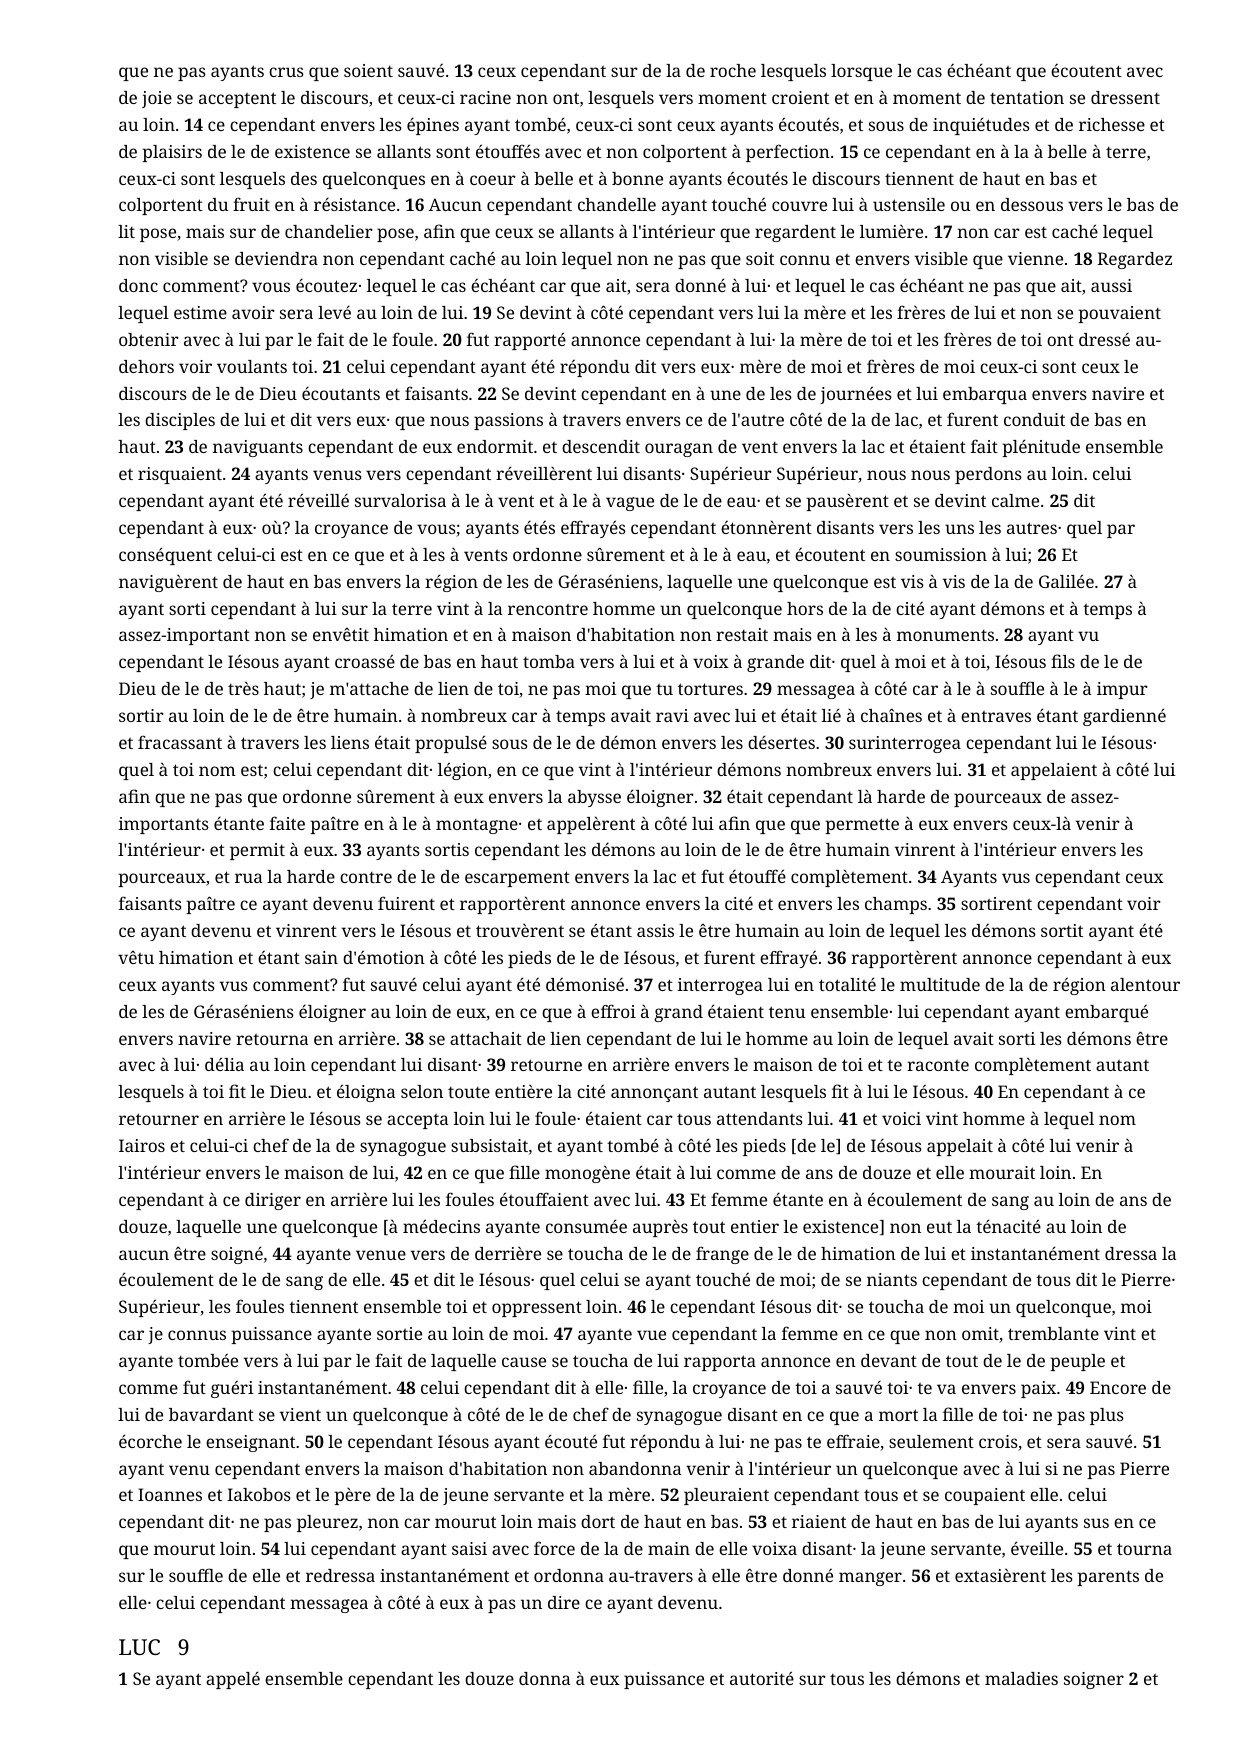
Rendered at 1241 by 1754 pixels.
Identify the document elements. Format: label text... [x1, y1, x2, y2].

text 1 Se ayant appelé ensemble cependant les douze donna à eux puissance et autorité sur tous les démons et maladies soigner 2 et [118, 1667, 1181, 1690]
text que ne pas ayants crus que soient sauvé. 13 ceux cependant sur de la de roche lesquels lorsque le cas échéant que écoutent avec de joie se acceptent le discours, et ceux-ci racine non ont, lesquels vers moment croient et en à moment de tentation se dressent au loin. 14 ce cependant envers les épines ayant tombé, ceux-ci sont ceux ayants écoutés, et sous de inquiétudes et de richesse et de plaisirs de le de existence se allants sont étouffés avec et non colportent à perfection. 15 ce cependant en à la à belle à terre, ceux-ci sont lesquels des quelconques en à coeur à belle et à bonne ayants écoutés le discours tiennent de haut en bas et colportent du fruit en à résistance. 16 Aucun cependant chandelle ayant touché couvre lui à ustensile ou en dessous vers le bas de lit pose, mais sur de chandelier pose, afin que ceux se allants à l'intérieur que regardent le lumière. 17 non car est caché lequel non visible se deviendra non cependant caché au loin lequel non ne pas que soit connu et envers visible que vienne. 18 Regardez donc comment? vous écoutez· lequel le cas échéant car que ait, sera donné à lui· et lequel le cas échéant ne pas que ait, aussi lequel estime avoir sera levé au loin de lui. 19 Se devint à côté cependant vers lui la mère et les frères de lui et non se pouvaient obtenir avec à lui par le fait de le foule. 20 fut rapporté annonce cependant à lui· la mère de toi et les frères de toi ont dressé au-dehors voir voulants toi. 21 celui cependant ayant été répondu dit vers eux· mère de moi et frères de moi ceux-ci sont ceux le discours de le de Dieu écoutants et faisants. 22 Se devint cependant en à une de les de journées et lui embarqua envers navire et les disciples de lui et dit vers eux· que nous passions à travers envers ce de l'autre côté de la de lac, et furent conduit de bas en haut. 23 de naviguants cependant de eux endormit. et descendit ouragan de vent envers la lac et étaient fait plénitude ensemble et risquaient. 24 ayants venus vers cependant réveillèrent lui disants· Supérieur Supérieur, nous nous perdons au loin. celui cependant ayant été réveillé survalorisa à le à vent et à le à vague de le de eau· et se pausèrent et se devint calme. 25 dit cependant à eux· où? la croyance de vous; ayants étés effrayés cependant étonnèrent disants vers les uns les autres· quel par conséquent celui-ci est en ce que et à les à vents ordonne sûrement et à le à eau, et écoutent en soumission à lui; 26 Et naviguèrent de haut en bas envers la région de les de Géraséniens, laquelle une quelconque est vis à vis de la de Galilée. 27 à ayant sorti cependant à lui sur la terre vint à la rencontre homme un quelconque hors de la de cité ayant démons et à temps à assez-important non se envêtit himation et en à maison d'habitation non restait mais en à les à monuments. 28 ayant vu cependant le Iésous ayant croassé de bas en haut tomba vers à lui et à voix à grande dit· quel à moi et à toi, Iésous fils de le de Dieu de le de très haut; je m'attache de lien de toi, ne pas moi que tu tortures. 29 messagea à côté car à le à souffle à le à impur sortir au loin de le de être humain. à nombreux car à temps avait ravi avec lui et était lié à chaînes et à entraves étant gardienné et fracassant à travers les liens était propulsé sous de le de démon envers les désertes. 30 surinterrogea cependant lui le Iésous· quel à toi nom est; celui cependant dit· légion, en ce que vint à l'intérieur démons nombreux envers lui. 31 et appelaient à côté lui afin que ne pas que ordonne sûrement à eux envers la abysse éloigner. 32 était cependant là harde de pourceaux de assez-importants étante faite paître en à le à montagne· et appelèrent à côté lui afin que que permette à eux envers ceux-là venir à l'intérieur· et permit à eux. 33 ayants sortis cependant les démons au loin de le de être humain vinrent à l'intérieur envers les pourceaux, et rua la harde contre de le de escarpement envers la lac et fut étouffé complètement. 34 Ayants vus cependant ceux faisants paître ce ayant devenu fuirent et rapportèrent annonce envers la cité et envers les champs. 35 sortirent cependant voir ce ayant devenu et vinrent vers le Iésous et trouvèrent se étant assis le être humain au loin de lequel les démons sortit ayant été vêtu himation et étant sain d'émotion à côté les pieds de le de Iésous, et furent effrayé. 36 rapportèrent annonce cependant à eux ceux ayants vus comment? fut sauvé celui ayant été démonisé. 37 et interrogea lui en totalité le multitude de la de région alentour de les de Géraséniens éloigner au loin de eux, en ce que à effroi à grand étaient tenu ensemble· lui cependant ayant embarqué envers navire retourna en arrière. 38 se attachait de lien cependant de lui le homme au loin de lequel avait sorti les démons être avec à lui· délia au loin cependant lui disant· 39 retourne en arrière envers le maison de toi et te raconte complètement autant lesquels à toi fit le Dieu. et éloigna selon toute entière la cité annonçant autant lesquels fit à lui le Iésous. 40 En cependant à ce retourner en arrière le Iésous se accepta loin lui le foule· étaient car tous attendants lui. 41 et voici vint homme à lequel nom Iairos et celui-ci chef de la de synagogue subsistait, et ayant tombé à côté les pieds [de le] de Iésous appelait à côté lui venir à l'intérieur envers le maison de lui, 42 en ce que fille monogène était à lui comme de ans de douze et elle mourait loin. En cependant à ce diriger en arrière lui les foules étouffaient avec lui. 43 Et femme étante en à écoulement de sang au loin de ans de douze, laquelle une quelconque [à médecins ayante consumée auprès tout entier le existence] non eut la ténacité au loin de aucun être soigné, 44 ayante venue vers de derrière se toucha de le de frange de le de himation de lui et instantanément dressa la écoulement de le de sang de elle. 45 et dit le Iésous· quel celui se ayant touché de moi; de se niants cependant de tous dit le Pierre· Supérieur, les foules tiennent ensemble toi et oppressent loin. 46 le cependant Iésous dit· se toucha de moi un quelconque, moi car je connus puissance ayante sortie au loin de moi. 47 ayante vue cependant la femme en ce que non omit, tremblante vint et ayante tombée vers à lui par le fait de laquelle cause se toucha de lui rapporta annonce en devant de tout de le de peuple et comme fut guéri instantanément. 48 celui cependant dit à elle· fille, la croyance de toi a sauvé toi· te va envers paix. 49 Encore de lui de bavardant se vient un quelconque à côté de le de chef de synagogue disant en ce que a mort la fille de toi· ne pas plus écorche le enseignant. 50 le cependant Iésous ayant écouté fut répondu à lui· ne pas te effraie, seulement crois, et sera sauvé. 51 ayant venu cependant envers la maison d'habitation non abandonna venir à l'intérieur un quelconque avec à lui si ne pas Pierre et Ioannes et Iakobos et le père de la de jeune servante et la mère. 52 pleuraient cependant tous et se coupaient elle. celui cependant dit· ne pas pleurez, non car mourut loin mais dort de haut en bas. 53 et riaient de haut en bas de lui ayants sus en ce que mourut loin. 54 lui cependant ayant saisi avec force de la de main de elle voixa disant· la jeune servante, éveille. 55 et tourna sur le souffle de elle et redressa instantanément et ordonna au-travers à elle être donné manger. 56 et extasièrent les parents de elle· celui cependant messagea à côté à eux à pas un dire ce ayant devenu. [118, 59, 1181, 1614]
text LUC 9 [118, 1632, 1181, 1662]
